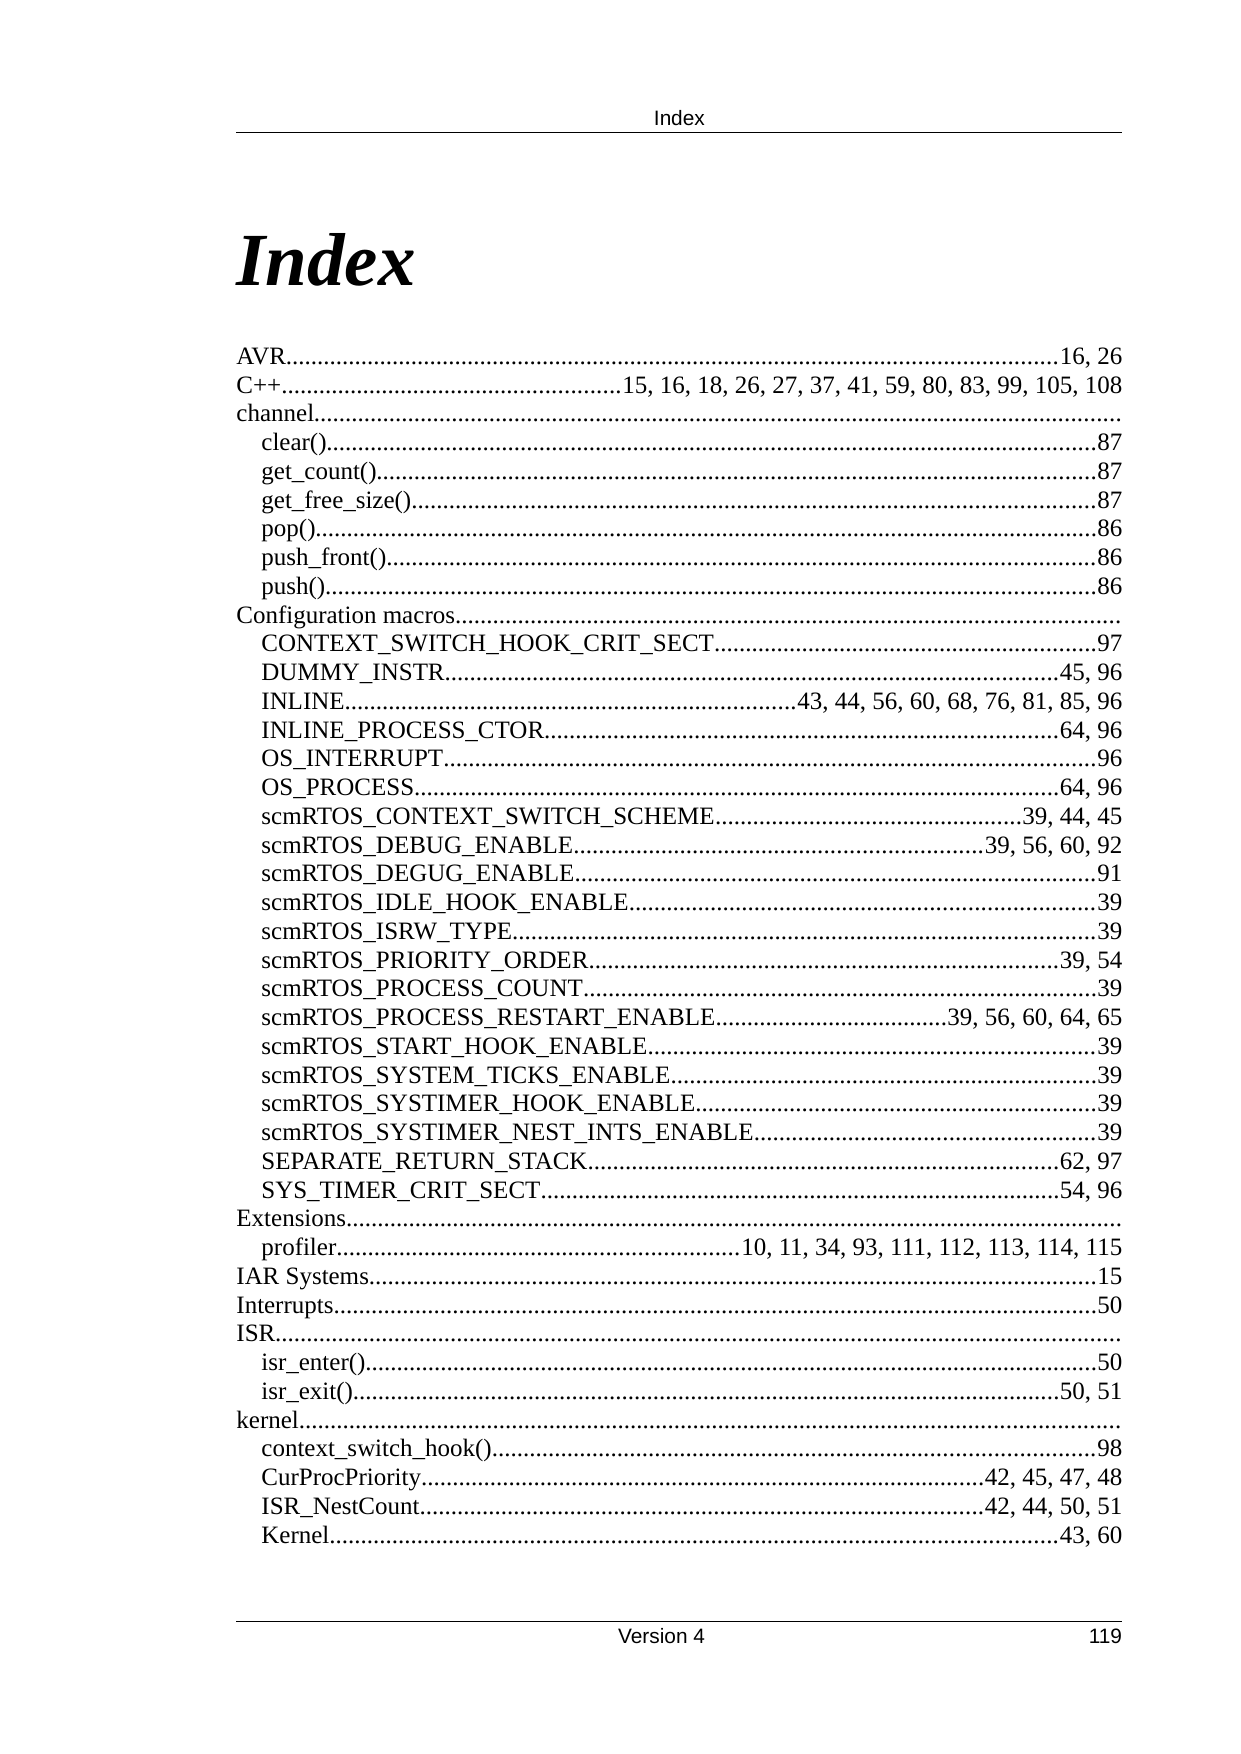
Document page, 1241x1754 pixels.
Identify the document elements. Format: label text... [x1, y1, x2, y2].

text clear() 87 [261, 427, 1122, 456]
text DUMMY_INSTR 45, 96 [261, 657, 1122, 686]
text scmRTOS_START_HOOK_ENABLE 39 [261, 1031, 1122, 1060]
text scmRTOS_SYSTIMER_NEST_INTS_ENABLE 39 [261, 1117, 1122, 1146]
text Extensions [236, 1203, 1122, 1232]
text ISR_NestCount 42, 44, 50, 51 [261, 1491, 1122, 1520]
text push() 86 [261, 571, 1122, 600]
text scmRTOS_SYSTIMER_HOOK_ENABLE 39 [261, 1088, 1122, 1117]
text OS_INTERRUPT 96 [261, 743, 1122, 772]
text pop() 86 [261, 513, 1122, 542]
text INLINE_PROCESS_CTOR 64, 96 [261, 715, 1122, 743]
text scmRTOS_IDLE_HOOK_ENABLE 39 [261, 887, 1122, 916]
text isr_exit() 50, 51 [261, 1376, 1122, 1405]
text channel [236, 398, 1122, 427]
text CurProcPriority 42, 45, 47, 48 [261, 1462, 1122, 1491]
text C++ 15, 16, 18, 26, 27, 37, 41, 59, 80, 83, 99, 105, 108 [236, 370, 1122, 398]
text SEPARATE_RETURN_STACK 62, 97 [261, 1146, 1122, 1175]
text OS_PROCESS 64, 96 [261, 772, 1122, 801]
text scmRTOS_PROCESS_RESTART_ENABLE 39, 56, 60, 64, 65 [261, 1002, 1122, 1031]
text INLINE 43, 44, 56, 60, 68, 76, 81, 85, 96 [261, 686, 1122, 715]
text push_front() 86 [261, 542, 1122, 571]
text CONTEXT_SWITCH_HOOK_CRIT_SECT 97 [261, 628, 1122, 657]
text Interrupts 50 [236, 1290, 1122, 1318]
text kernel [236, 1405, 1122, 1433]
text scmRTOS_PROCESS_COUNT 39 [261, 973, 1122, 1002]
text Index [236, 215, 1122, 303]
text get_count() 87 [261, 456, 1122, 485]
text Kernel 43, 60 [261, 1520, 1122, 1548]
text IAR Systems 15 [236, 1261, 1122, 1290]
text isr_enter() 50 [261, 1347, 1122, 1376]
text scmRTOS_CONTEXT_SWITCH_SCHEME 39, 44, 45 [261, 801, 1122, 830]
text scmRTOS_DEBUG_ENABLE 39, 56, 60, 92 [261, 830, 1122, 858]
text scmRTOS_DEGUG_ENABLE 91 [261, 858, 1122, 887]
text Configuration macros [236, 600, 1122, 628]
text scmRTOS_PRIORITY_ORDER 39, 54 [261, 945, 1122, 973]
text scmRTOS_SYSTEM_TICKS_ENABLE 39 [261, 1060, 1122, 1088]
text context_switch_hook() 98 [261, 1433, 1122, 1462]
text profiler 10, 11, 34, 93, 111, 112, 113, 114, 115 [261, 1232, 1122, 1261]
text scmRTOS_ISRW_TYPE 39 [261, 916, 1122, 945]
text SYS_TIMER_CRIT_SECT 54, 96 [261, 1175, 1122, 1203]
text ISR [236, 1318, 1122, 1347]
text AVR 16, 26 [236, 341, 1122, 370]
text get_free_size() 87 [261, 485, 1122, 513]
